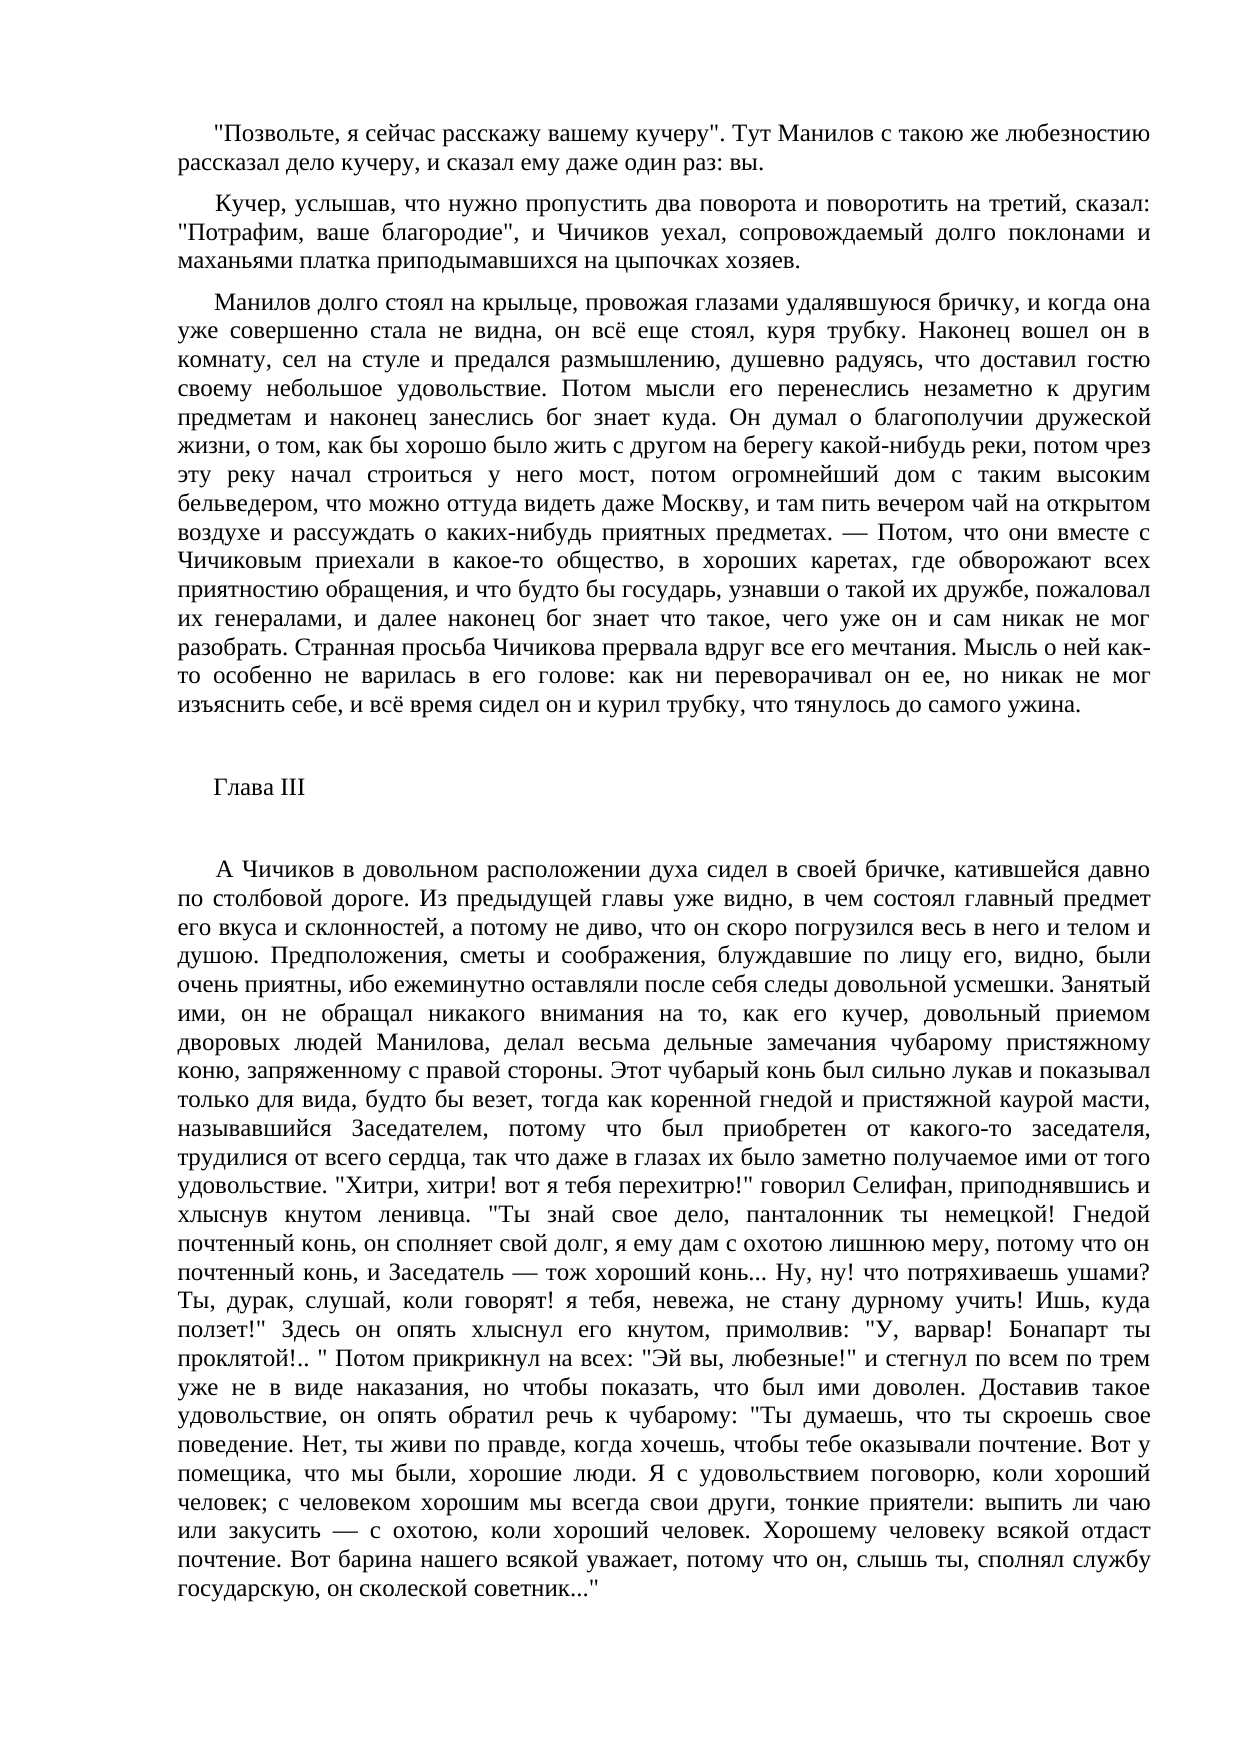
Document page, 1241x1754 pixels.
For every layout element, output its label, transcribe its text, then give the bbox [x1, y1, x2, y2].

text Кучер, услышав, что нужно пропустить два поворота и поворотить на третий, сказал: "Потрафим, ваше благородие", и Чичиков уехал, сопровождаемый долго поклонами и маханьями платка приподымавшихся на цыпочках хозяев. [177, 188, 1152, 274]
text А Чичиков в довольном расположении духа сидел в своей бричке, катившейся давно по столбовой дороге. Из предыдущей главы уже видно, в чем состоял главный предмет его вкуса и склонностей, а потому не диво, что он скоро погрузился весь в него и телом и душою. Предположения, сметы и соображения, блуждавшие по лицу его, видно, были очень приятны, ибо ежеминутно оставляли после себя следы довольной усмешки. Занятый ими, он не обращал никакого внимания на то, как его кучер, довольный приемом дворовых людей Манилова, делал весьма дельные замечания чубарому пристяжному коню, запряженному с правой стороны. Этот чубарый конь был сильно лукав и показывал только для вида, будто бы везет, тогда как коренной гнедой и пристяжной каурой масти, называвшийся Заседателем, потому что был приобретен от какого-то заседателя, трудилися от всего сердца, так что даже в глазах их было заметно получаемое ими от того удовольствие. "Хитри, хитри! вот я тебя перехитрю!" говорил Селифан, приподнявшись и хлыснув кнутом ленивца. "Ты знай свое дело, панталонник ты немецкой! Гнедой почтенный конь, он сполняет свой долг, я ему дам с охотою лишнюю меру, потому что он почтенный конь, и Заседатель — тож хороший конь... Ну, ну! что потряхиваешь ушами? Ты, дурак, слушай, коли говорят! я тебя, невежа, не стану дурному учить! Ишь, куда ползет!" Здесь он опять хлыснул его кнутом, примолвив: "У, варвар! Бонапарт ты проклятой!.. " Потом прикрикнул на всех: "Эй вы, любезные!" и стегнул по всем по трем уже не в виде наказания, но чтобы показать, что был ими доволен. Доставив такое удовольствие, он опять обратил речь к чубарому: "Ты думаешь, что ты скроешь свое поведение. Нет, ты живи по правде, когда хочешь, чтобы тебе оказывали почтение. Вот у помещика, что мы были, хорошие люди. Я с удовольствием поговорю, коли хороший человек; с человеком хорошим мы всегда свои други, тонкие приятели: выпить ли чаю или закусить — с охотою, коли хороший человек. Хорошему человеку всякой отдаст почтение. Вот барина нашего всякой уважает, потому что он, слышь ты, сполнял службу государскую, он сколеской советник..." [177, 854, 1152, 1602]
text Манилов долго стоял на крыльце, провожая глазами удалявшуюся бричку, и когда она уже совершенно стала не видна, он всё еще стоял, куря трубку. Наконец вошел он в комнату, сел на стуле и предался размышлению, душевно радуясь, что доставил гостю своему небольшое удовольствие. Потом мысли его перенеслись незаметно к другим предметам и наконец занеслись бог знает куда. Он думал о благополучии дружеской жизни, о том, как бы хорошо было жить с другом на берегу какой-нибудь реки, потом чрез эту реку начал строиться у него мост, потом огромнейший дом с таким высоким бельведером, что можно оттуда видеть даже Москву, и там пить вечером чай на открытом воздухе и рассуждать о каких-нибудь приятных предметах. — Потом, что они вместе с Чичиковым приехали в какое-то общество, в хороших каретах, где обворожают всех приятностию обращения, и что будто бы государь, узнавши о такой их дружбе, пожаловал их генералами, и далее наконец бог знает что такое, чего уже он и сам никак не мог разобрать. Странная просьба Чичикова прервала вдруг все его мечтания. Мысль о ней как-то особенно не варилась в его голове: как ни переворачивал он ее, но никак не мог изъяснить себе, и всё время сидел он и курил трубку, что тянулось до самого ужина. [177, 287, 1152, 718]
text "Позвольте, я сейчас расскажу вашему кучеру". Тут Манилов с такою же любезностию рассказал дело кучеру, и сказал ему даже один раз: вы. [177, 118, 1152, 176]
text Глава III [177, 772, 1152, 801]
